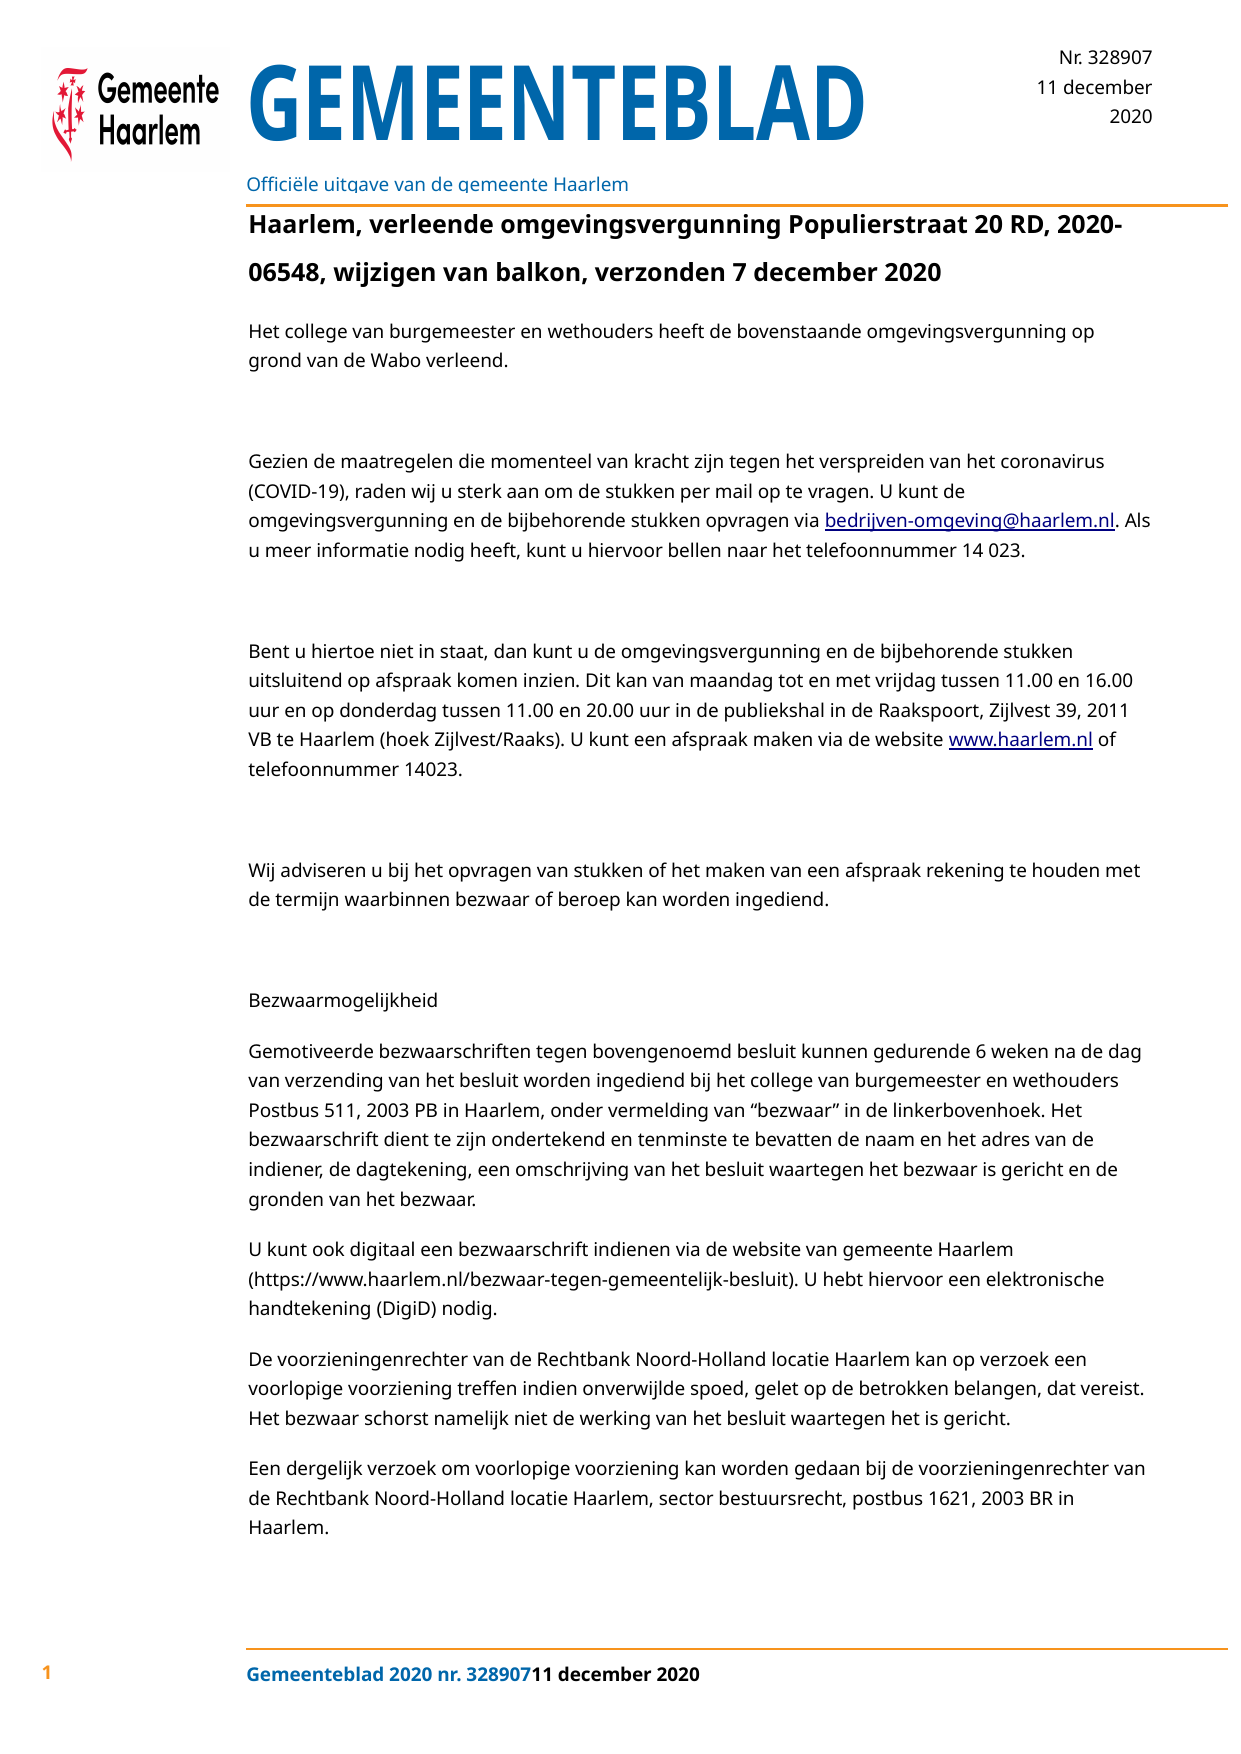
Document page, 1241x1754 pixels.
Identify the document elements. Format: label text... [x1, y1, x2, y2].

text De voorzieningenrechter van de Rechtbank Noord-Holland locatie Haarlem kan op verzoek een voorlopige voorziening treffen indien onverwijlde spoed, gelet op de betrokken belangen, dat vereist. Het bezwaar schorst namelijk niet de werking van het besluit waartegen het is gericht. [248, 1346, 1152, 1431]
text Bent u hiertoe niet in staat, dan kunt u de omgevingsvergunning en de bijbehorende stukken uitsluitend op afspraak komen inzien. Dit kan van maandag tot en met vrijdag tussen 11.00 en 16.00 uur en op donderdag tussen 11.00 en 20.00 uur in de publiekshal in de Raakspoort, Zijlvest 39, 2011 VB te Haarlem (hoek Zijlvest/Raaks). U kunt een afspraak maken via de website www.haarlem.nl of telefoonnummer 14023. [248, 638, 1152, 782]
text Een dergelijk verzoek om voorlopige voorziening kan worden gedaan bij de voorzieningenrechter van de Rechtbank Noord-Holland locatie Haarlem, sector bestuursrecht, postbus 1621, 2003 BR in Haarlem. [248, 1455, 1152, 1540]
text Gemotiveerde bezwaarschriften tegen bovengenoemd besluit kunnen gedurende 6 weken na de dag van verzending van het besluit worden ingediend bij het college van burgemeester en wethouders Postbus 511, 2003 PB in Haarlem, onder vermelding van “bezwaar” in de linkerbovenhoek. Het bezwaarschrift dient te zijn ondertekend en tenminste te bevatten de naam en het adres van de indiener, de dagtekening, een omschrijving van het besluit waartegen het bezwaar is gericht en de gronden van het bezwaar. [248, 1038, 1152, 1212]
text Gezien de maatregelen die momenteel van kracht zijn tegen het verspreiden van het coronavirus (COVID-19), raden wij u sterk aan om de stukken per mail op te vragen. U kunt de omgevingsvergunning en de bijbehorende stukken opvragen via bedrijven-omgeving@haarlem.nl. Als u meer informatie nodig heeft, kunt u hiervoor bellen naar het telefoonnummer 14 023. [248, 448, 1152, 563]
text Haarlem, verleende omgevingsvergunning Populierstraat 20 RD, 2020-06548, wijzigen van balkon, verzonden 7 december 2020 [248, 207, 1152, 288]
text Het college van burgemeester en wethouders heeft de bovenstaande omgevingsvergunning op grond van de Wabo verleend. [248, 318, 1152, 373]
text U kunt ook digitaal een bezwaarschrift indienen via de website van gemeente Haarlem (https://www.haarlem.nl/bezwaar-tegen-gemeentelijk-besluit). U hebt hiervoor een elektronische handtekening (DigiD) nodig. [248, 1236, 1152, 1321]
text Wij adviseren u bij het opvragen van stukken of het maken van een afspraak rekening te houden met de termijn waarbinnen bezwaar of beroep kan worden ingediend. [248, 857, 1152, 912]
picture [41, 47, 231, 172]
text Bezwaarmogelijkheid [248, 987, 1152, 1013]
